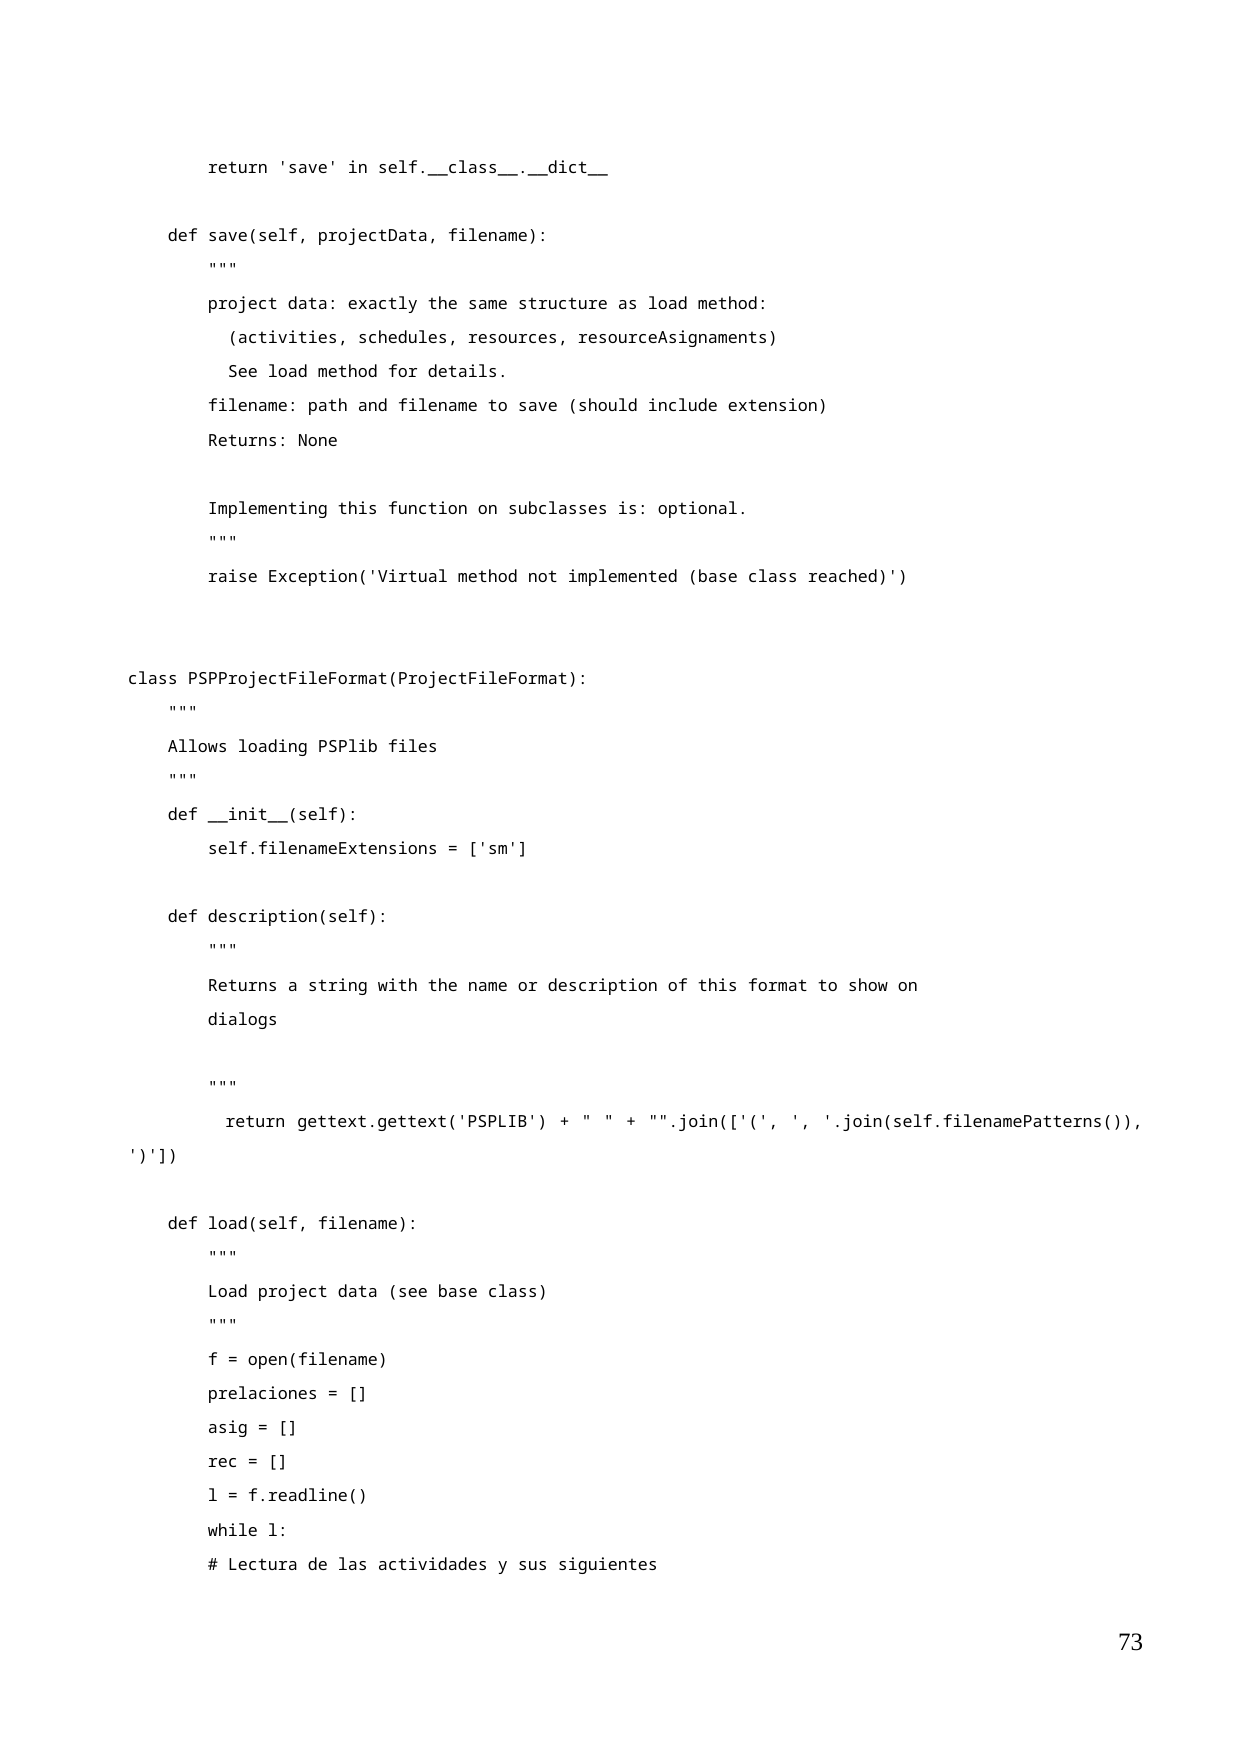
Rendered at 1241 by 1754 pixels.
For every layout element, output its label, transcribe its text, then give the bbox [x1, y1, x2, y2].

text return 'save' in self.__class__.__dict__ [128, 156, 1143, 178]
text """ [128, 258, 1143, 281]
text Allows loading PSPlib files [128, 735, 1143, 757]
text """ [128, 530, 1143, 553]
text prelaciones = [] [128, 1382, 1143, 1404]
text """ [128, 939, 1143, 962]
text l = f.readline() [128, 1484, 1143, 1507]
text Returns: None [128, 428, 1143, 451]
text # Lectura de las actividades y sus siguientes [128, 1552, 1143, 1575]
text def description(self): [128, 905, 1143, 928]
text raise Exception('Virtual method not implemented (base class reached)') [128, 564, 1143, 587]
text """ [128, 1314, 1143, 1336]
text """ [128, 769, 1143, 791]
text def load(self, filename): [128, 1212, 1143, 1234]
text See load method for details. [128, 360, 1143, 383]
text def save(self, projectData, filename): [128, 224, 1143, 246]
text """ [128, 701, 1143, 723]
text filename: path and filename to save (should include extension) [128, 394, 1143, 417]
text (activities, schedules, resources, resourceAsignaments) [128, 326, 1143, 349]
text f = open(filename) [128, 1348, 1143, 1371]
text def __init__(self): [128, 803, 1143, 826]
text project data: exactly the same structure as load method: [128, 292, 1143, 314]
text """ [128, 1246, 1143, 1268]
text while l: [128, 1518, 1143, 1541]
text """ [128, 1075, 1143, 1098]
text Load project data (see base class) [128, 1280, 1143, 1302]
text Implementing this function on subclasses is: optional. [128, 496, 1143, 519]
text asig = [] [128, 1416, 1143, 1439]
text return gettext.gettext('PSPLIB') + " " + "".join(['(', ', '.join(self.filenamePatterns()), ')']) [128, 1109, 1143, 1166]
text class PSPProjectFileFormat(ProjectFileFormat): [128, 667, 1143, 689]
text dialogs [128, 1007, 1143, 1030]
text Returns a string with the name or description of this format to show on [128, 973, 1143, 996]
text rec = [] [128, 1450, 1143, 1473]
text self.filenameExtensions = ['sm'] [128, 837, 1143, 859]
